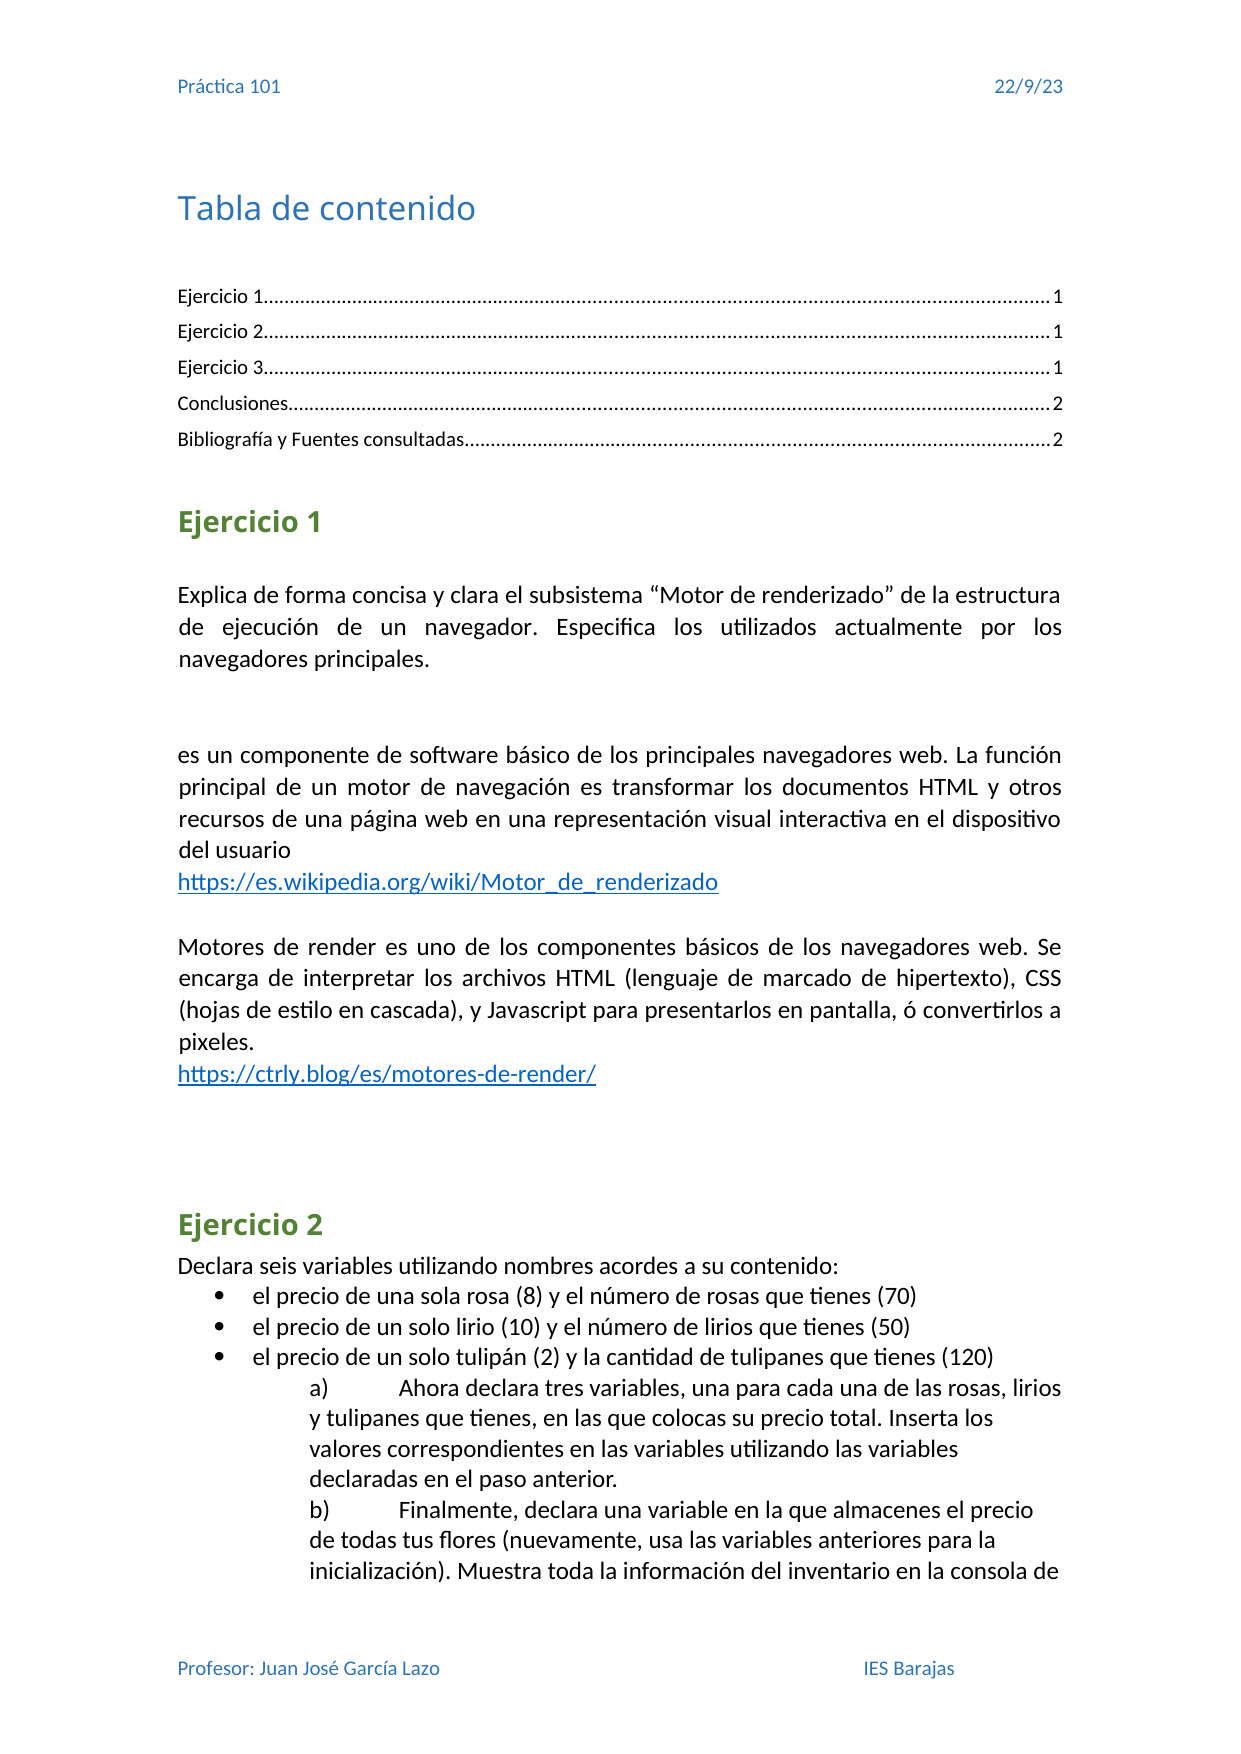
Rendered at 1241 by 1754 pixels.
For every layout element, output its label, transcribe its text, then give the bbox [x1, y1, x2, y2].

text https://es.wikipedia.org/wiki/Motor_de_renderizado [177, 867, 1063, 897]
list el precio de una sola rosa (8) y el número de rosas que tienes (70) [215, 1280, 1063, 1311]
text Bibliografía y Fuentes consultadas 2 [177, 426, 1063, 452]
text Ejercicio 2 1 [177, 319, 1063, 344]
text Conclusiones 2 [177, 390, 1063, 416]
list Finalmente, declara una variable en la que almacenes el precio de todas tus flores (nuevamente, usa las variables anteriores para la inicialización). Muestra toda la información del inventario en la consola de [309, 1494, 1063, 1586]
subtitle Ejercicio 2 [177, 1204, 1063, 1244]
text Motores de render es uno de los componentes básicos de los navegadores web. Se encarga de interpretar los archivos HTML (lenguaje de marcado de hipertexto), CSS (hojas de estilo en cascada), y Javascript para presentarlos en pantalla, ó convertirlos a pixeles. [177, 931, 1063, 1056]
list el precio de un solo lirio (10) y el número de lirios que tienes (50) [215, 1311, 1063, 1341]
text Ejercicio 1 1 [177, 283, 1063, 308]
subtitle Tabla de contenido [177, 185, 1063, 279]
subtitle Ejercicio 1 [177, 502, 1063, 541]
list el precio de un solo tulipán (2) y la cantidad de tulipanes que tienes (120) [215, 1341, 1063, 1372]
text Ejercicio 3 1 [177, 354, 1063, 380]
text Explica de forma concisa y clara el subsistema “Motor de renderizado” de la estructura de ejecución de un navegador. Especifica los utilizados actualmente por los navegadores principales. [177, 579, 1063, 673]
text https://ctrly.blog/es/motores-de-render/ [177, 1058, 1063, 1089]
list Ahora declara tres variables, una para cada una de las rosas, lirios y tulipanes que tienes, en las que colocas su precio total. Inserta los valores correspondientes en las variables utilizando las variables declaradas en el paso anterior. [309, 1372, 1063, 1494]
text es un componente de software básico de los principales navegadores web. La función principal de un motor de navegación es transformar los documentos HTML y otros recursos de una página web en una representación visual interactiva en el dispositivo del usuario [177, 739, 1063, 865]
text Declara seis variables utilizando nombres acordes a su contenido: [177, 1250, 1063, 1280]
